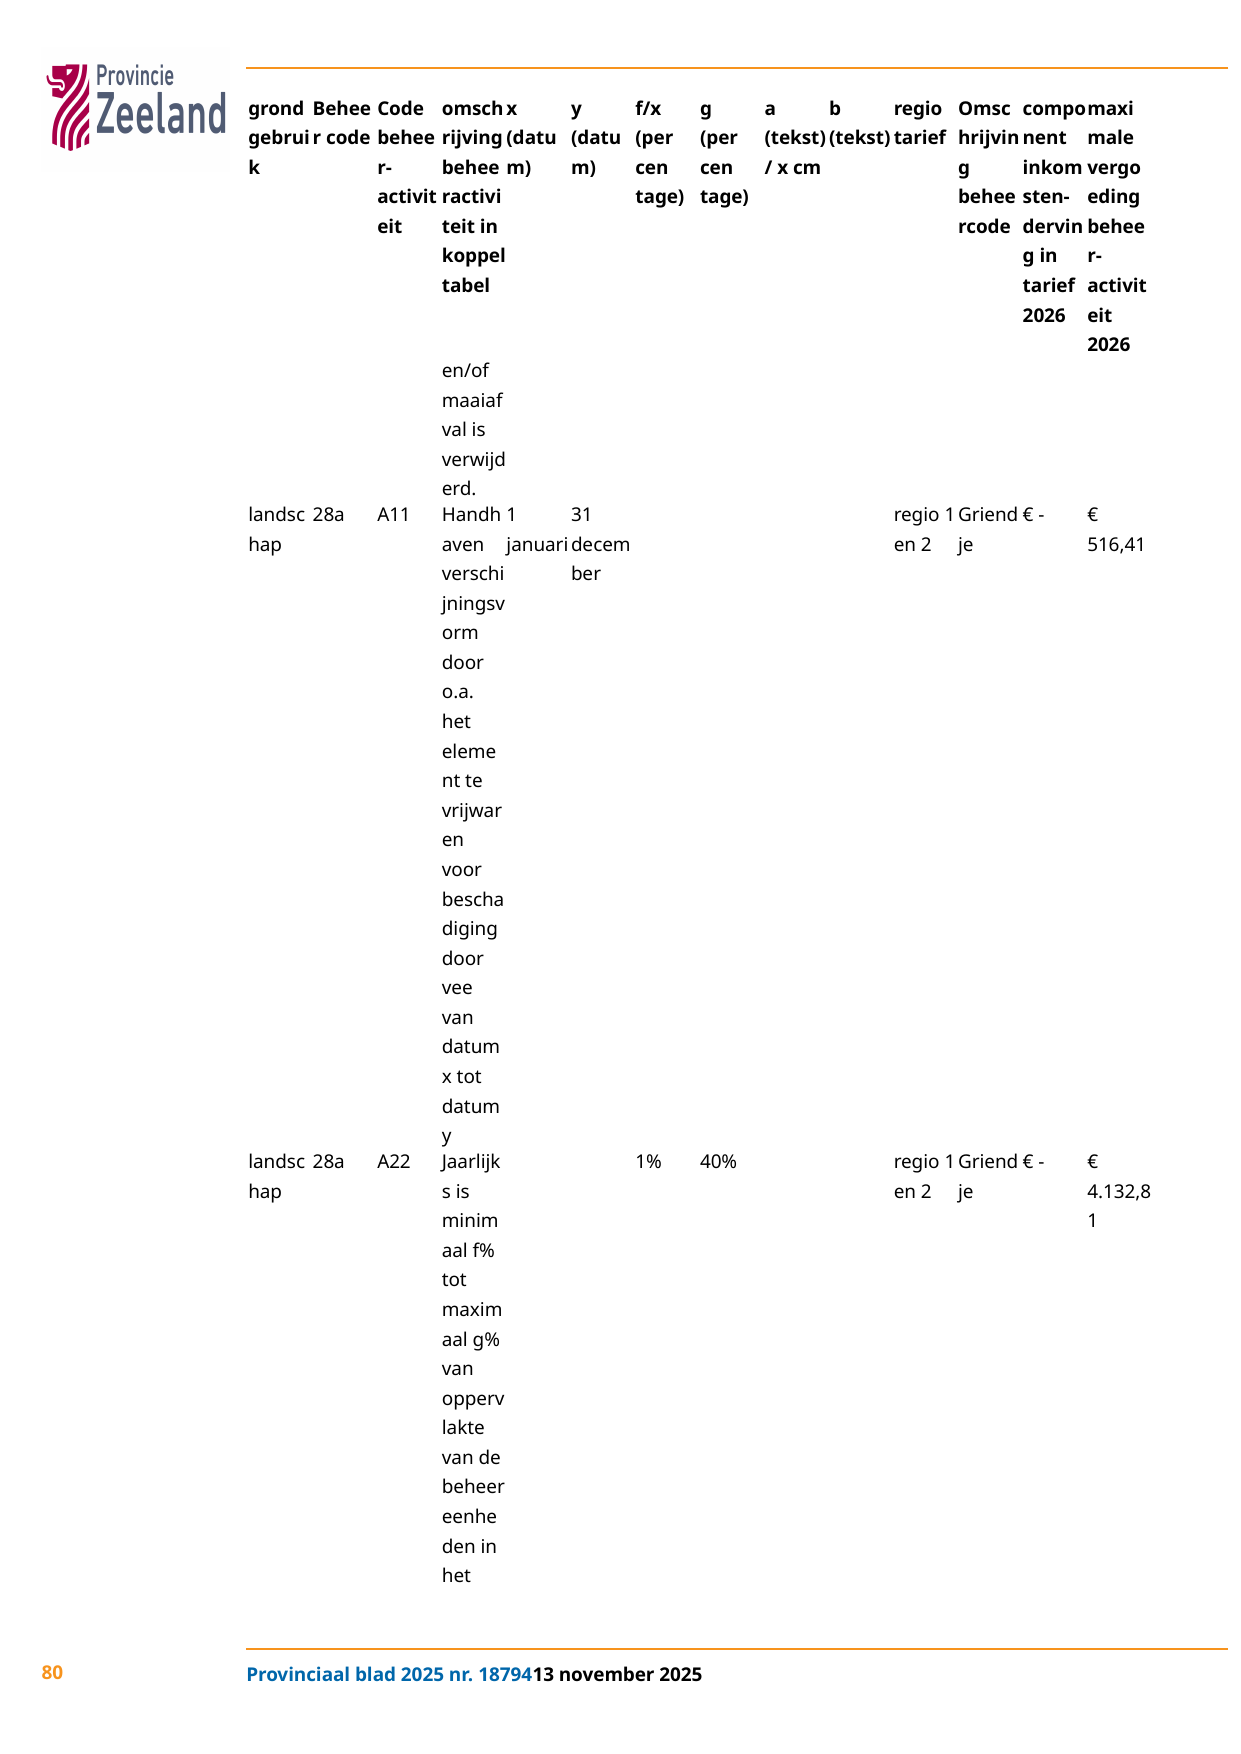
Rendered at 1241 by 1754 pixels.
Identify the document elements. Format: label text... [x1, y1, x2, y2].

table_cell 40% [700, 1148, 764, 1588]
table_header Beheer code [313, 95, 377, 357]
table_cell [700, 357, 764, 501]
table_cell [571, 1148, 635, 1588]
table_cell Griendje [958, 1148, 1022, 1588]
table_cell Handhaven verschijningsvorm door o.a. het element te vrijwaren voor beschadiging door vee van datum x tot datum y [442, 501, 506, 1148]
table_cell [377, 357, 442, 501]
table_cell € - [1023, 501, 1087, 1148]
table_cell [958, 357, 1022, 501]
table_cell 1 januari [506, 501, 571, 1148]
table_header maximale vergoeding beheer-activiteit 2026 [1087, 95, 1152, 357]
table_cell regio 1 en 2 [894, 501, 958, 1148]
table_cell 28a [313, 1148, 377, 1588]
table_cell [248, 357, 312, 501]
table_cell [764, 357, 829, 501]
table_cell landschap [248, 501, 312, 1148]
table_cell € 516,41 [1087, 501, 1152, 1148]
table_header Omschrijving beheercode [958, 95, 1022, 357]
table_cell [829, 501, 893, 1148]
table_cell [829, 1148, 893, 1588]
table_header omschrijving beheeractiviteit in koppeltabel [442, 95, 506, 357]
table_cell landschap [248, 1148, 312, 1588]
table_header y (datum) [571, 95, 635, 357]
table_cell Jaarlijks is minimaal f% tot maximaal g% van oppervlakte van de beheereenheden in het [442, 1148, 506, 1588]
table_cell [764, 501, 829, 1148]
table_cell [506, 357, 571, 501]
table_header b (tekst) [829, 95, 893, 357]
table_header g (per cen tage) [700, 95, 764, 357]
table_cell Griendje [958, 501, 1022, 1148]
table_cell 31 december [571, 501, 635, 1148]
table_cell [571, 357, 635, 501]
table_cell [894, 357, 958, 501]
picture [41, 47, 231, 172]
table_cell [313, 357, 377, 501]
table_header f/x (per cen tage) [635, 95, 700, 357]
table_cell [700, 501, 764, 1148]
table_header x (datum) [506, 95, 571, 357]
table_cell regio 1 en 2 [894, 1148, 958, 1588]
table_header Code beheer-activiteit [377, 95, 442, 357]
table_cell [829, 357, 893, 501]
table_cell [635, 501, 700, 1148]
table_cell en/of maaiafval is verwijderd. [442, 357, 506, 501]
table_cell € 4.132,81 [1087, 1148, 1152, 1588]
table_cell [764, 1148, 829, 1588]
table_cell € - [1023, 1148, 1087, 1588]
table_header regio tarief [894, 95, 958, 357]
table_cell A11 [377, 501, 442, 1148]
table_cell [635, 357, 700, 501]
table_cell A22 [377, 1148, 442, 1588]
table_cell [1087, 357, 1152, 501]
table_header grond gebruik [248, 95, 312, 357]
table_cell [1023, 357, 1087, 501]
table_header component inkomsten-derving in tarief 2026 [1023, 95, 1087, 357]
table_cell 1% [635, 1148, 700, 1588]
table_header a (tekst) / x cm [764, 95, 829, 357]
table_cell [506, 1148, 571, 1588]
table_cell 28a [313, 501, 377, 1148]
